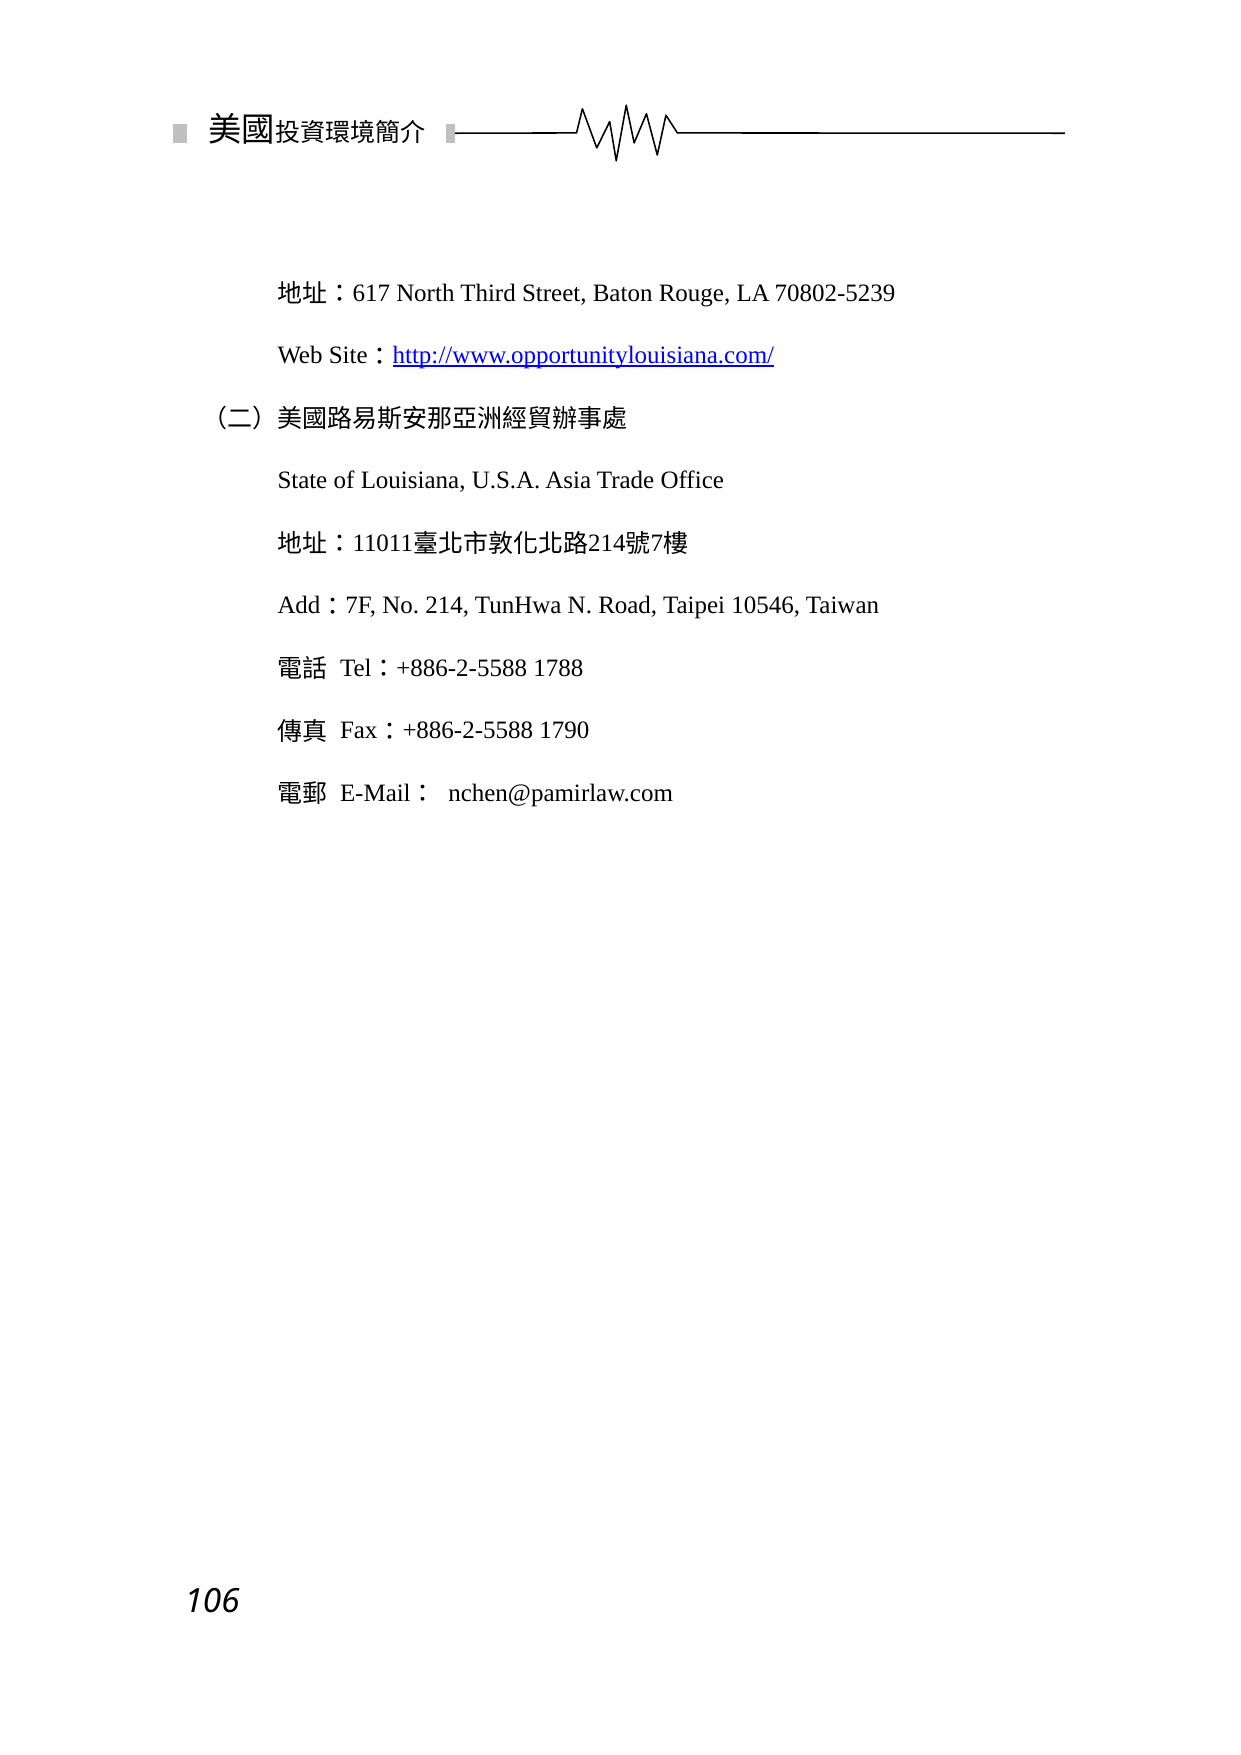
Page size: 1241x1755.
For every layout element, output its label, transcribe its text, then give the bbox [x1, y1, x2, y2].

text 地址：11011臺北市敦化北路214號7樓 [202, 500, 1063, 563]
text Add：7F, No. 214, TunHwa N. Road, Taipei 10546, Taiwan [202, 563, 1063, 625]
text 傳真 Fax：+886-2-5588 1790 [202, 688, 1063, 750]
text 地址：617 North Third Street, Baton Rouge, LA 70802-5239 [202, 250, 1063, 313]
text 電郵 E-Mail： nchen@pamirlaw.com [202, 750, 1063, 813]
text 電話 Tel：+886-2-5588 1788 [202, 625, 1063, 688]
text Web Site：http://www.opportunitylouisiana.com/ [202, 313, 1063, 375]
text State of Louisiana, U.S.A. Asia Trade Office [202, 438, 1063, 500]
text （二）美國路易斯安那亞洲經貿辦事處 [202, 375, 1063, 438]
